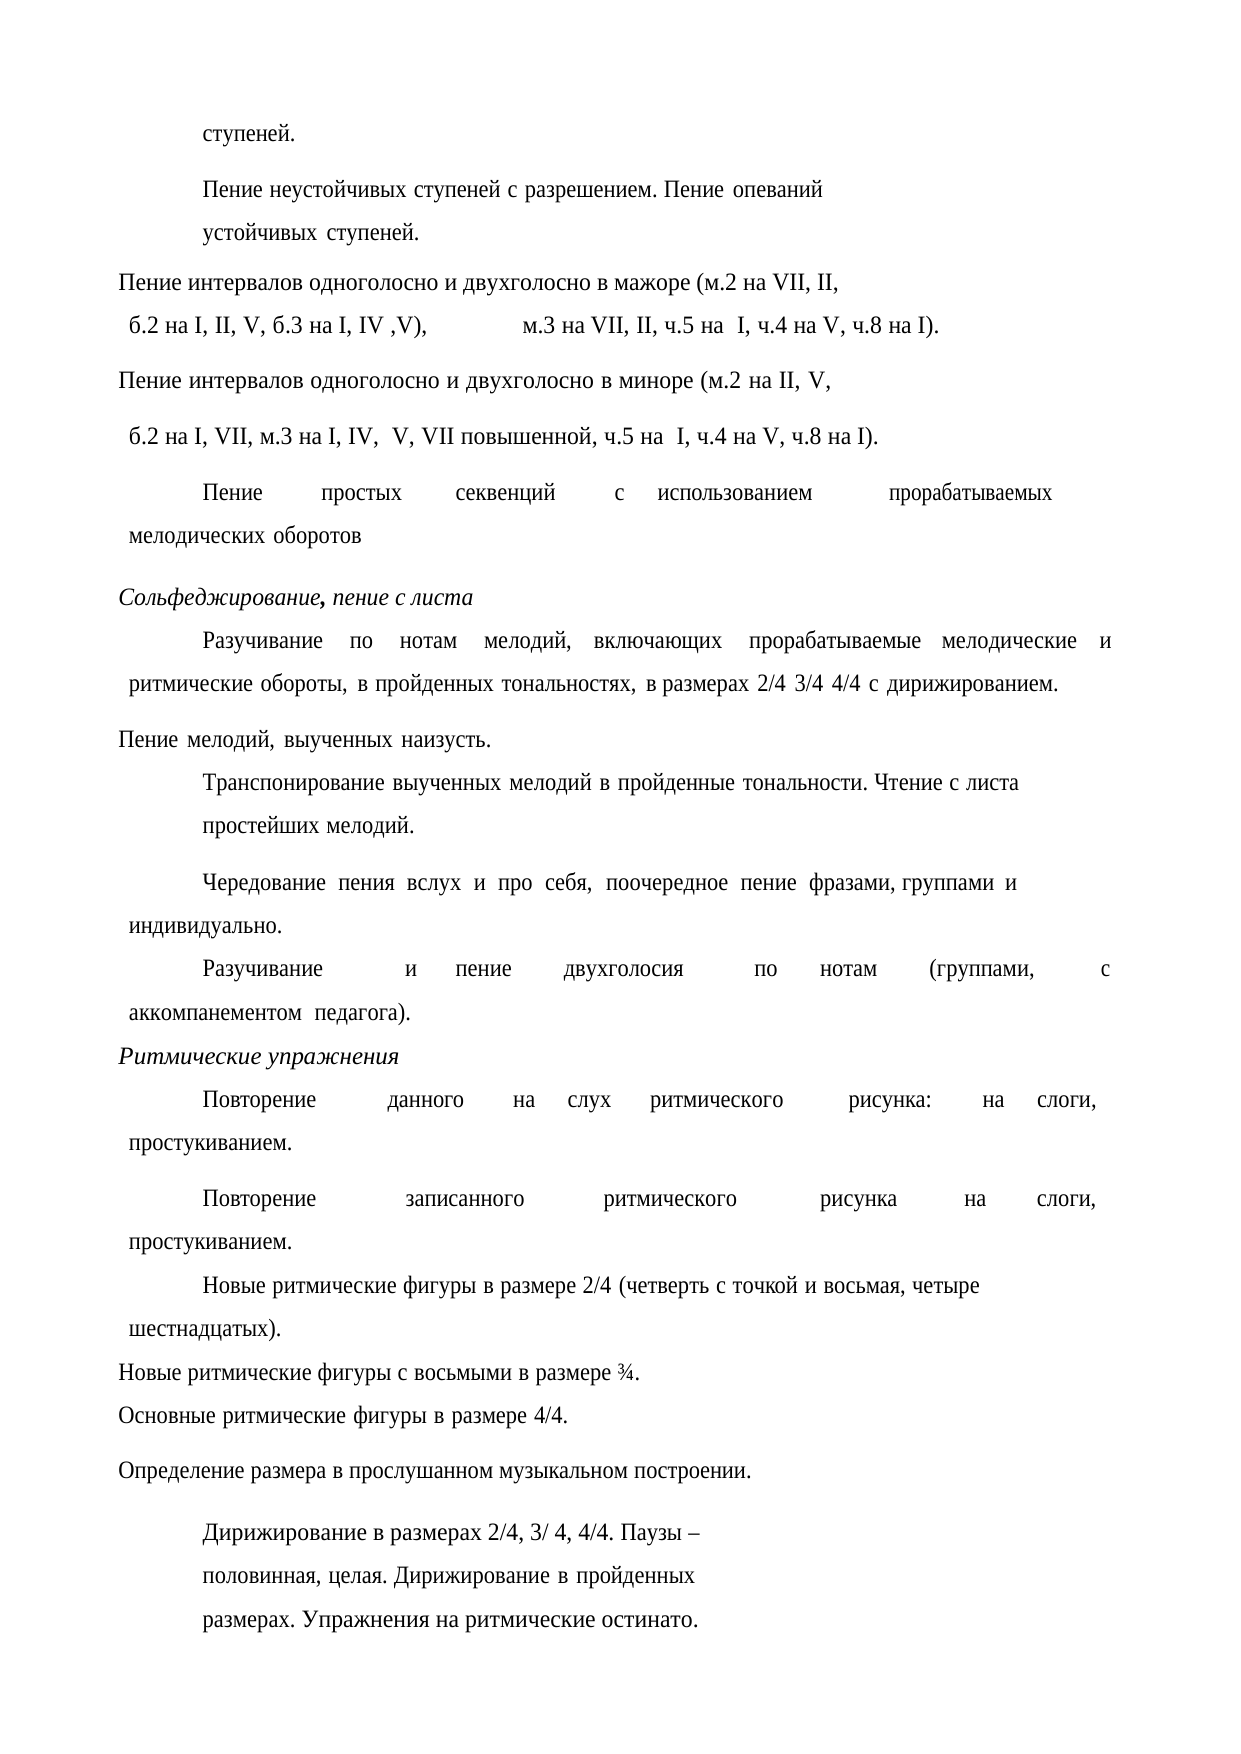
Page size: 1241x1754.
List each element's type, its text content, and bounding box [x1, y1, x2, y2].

text Чередование пения вслух и про себя, поочередное пение фразами, группами и индивидуально. [129, 867, 1111, 939]
text Пение интервалов одноголосно и двухголосно в мажоре (м.2 на VII, II, [118, 267, 1122, 296]
text б.2 на I, II, V, б.3 на I, IV ,V), м.3 на VII, II, ч.5 на I, ч.4 на V, ч.8 на I). [129, 310, 1122, 339]
text Новые ритмические фигуры с восьмыми в размере ¾. [118, 1357, 1122, 1385]
text Пение неустойчивых ступеней с разрешением. Пение опеваний устойчивых ступеней. [202, 174, 849, 246]
text Дирижирование в размерах 2/4, 3/ 4, 4/4. Паузы – половинная, целая. Дирижирование в пройденных размерах. Упражнения на ритмические остинато. [202, 1517, 747, 1632]
text Пение простых секвенций с использованием прорабатываемых мелодических оборотов [129, 477, 1111, 549]
text Основные ритмические фигуры в размере 4/4. [118, 1400, 1122, 1428]
text Транспонирование выученных мелодий в пройденные тональности. Чтение с листа простейших мелодий. [202, 767, 1111, 839]
text ступеней. [202, 118, 668, 147]
text Сольфеджирование, пение с листа [118, 582, 1122, 611]
text Повторение записанного ритмического рисунка на слоги, простукиванием. [129, 1183, 1111, 1255]
text Разучивание и пение двухголосия по нотам (группами, с аккомпанементом педагога). [129, 953, 1111, 1025]
text Разучивание по нотам мелодий, включающих прорабатываемые мелодические и ритмические обороты, в пройденных тональностях, в размерах 2/4 3/4 4/4 с дирижированием. [129, 625, 1112, 697]
text Новые ритмические фигуры в размере 2/4 (четверть с точкой и восьмая, четыре шестнадцатых). [129, 1270, 1111, 1342]
text Пение интервалов одноголосно и двухголосно в миноре (м.2 на II, V, [118, 366, 1122, 394]
text Пение мелодий, выученных наизусть. [118, 724, 1122, 753]
text б.2 на I, VII, м.3 на I, IV, V, VII повышенной, ч.5 на I, ч.4 на V, ч.8 на I). [129, 421, 1122, 450]
text Повторение данного на слух ритмического рисунка: на слоги, простукиванием. [129, 1084, 1112, 1156]
text Определение размера в прослушанном музыкальном построении. [118, 1455, 1122, 1484]
text Ритмические упражнения [118, 1041, 1122, 1069]
